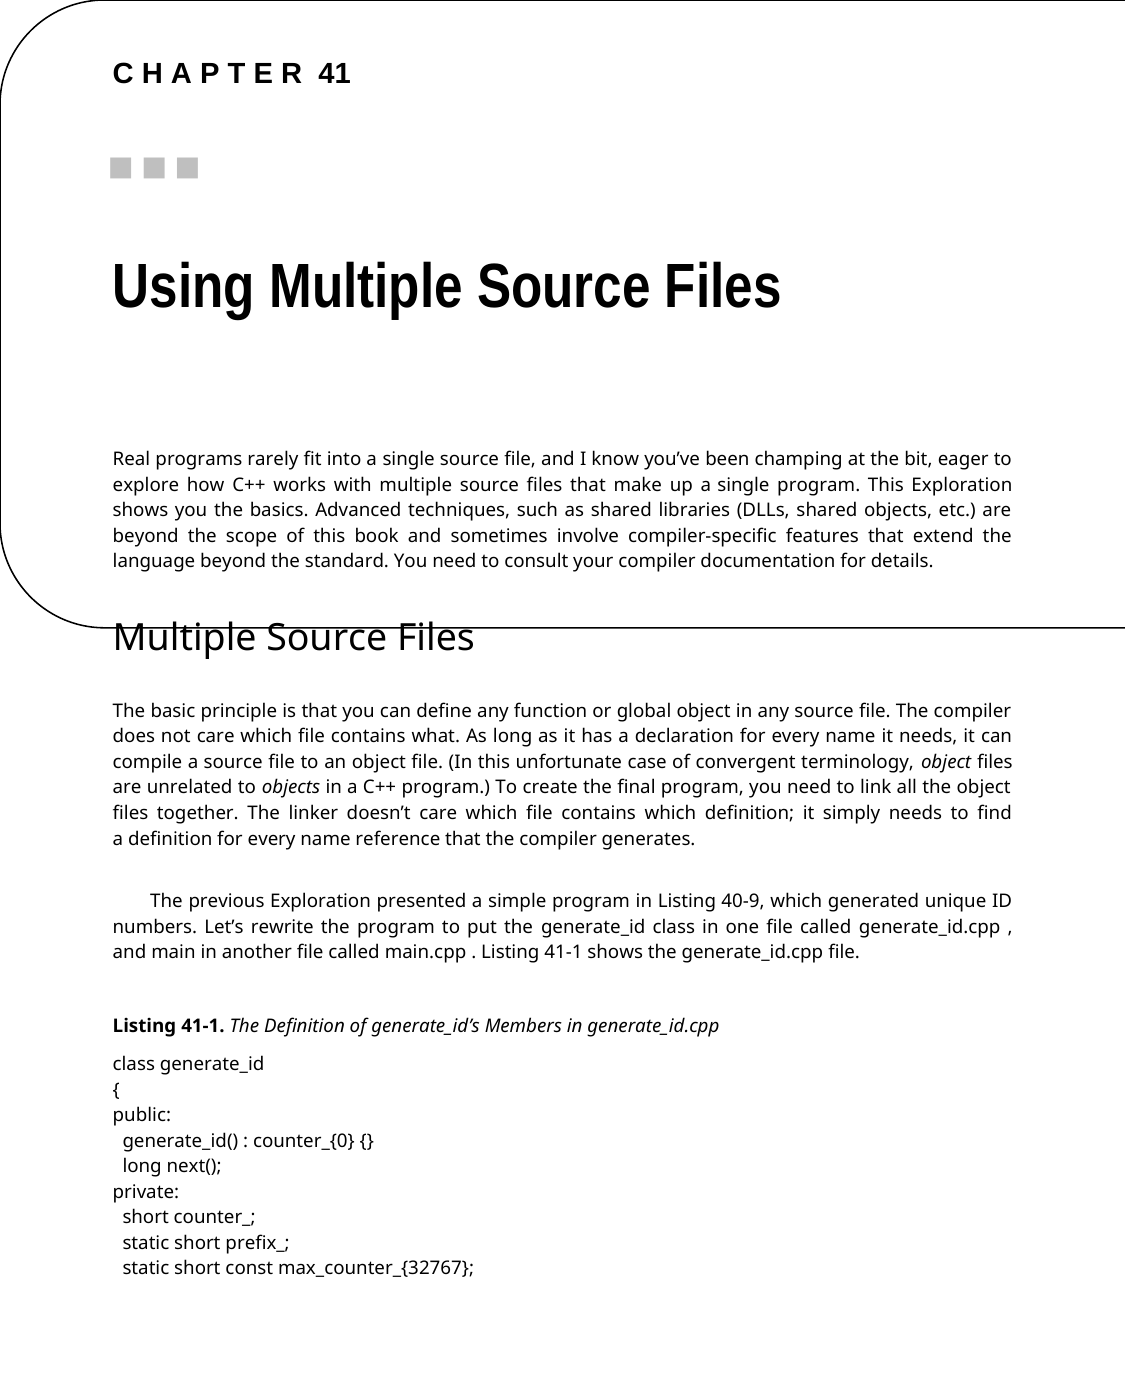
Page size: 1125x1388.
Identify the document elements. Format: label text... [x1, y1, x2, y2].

text public: [112, 1101, 1012, 1127]
text class generate_id [112, 1050, 1012, 1076]
subtitle Multiple Source Files [112, 629, 1012, 662]
text Real programs rarely fit into a single source file, and I know you’ve been champing at the bit, eager to explore how C++ works with multiple source files that make up a single program. This Exploration shows you the basics. Advanced techniques, such as shared libraries (DLLs, shared objects, etc.) are beyond the scope of this book and sometimes involve compiler-specific features that extend the language beyond the standard. You need to consult your compiler documentation for details. [112, 446, 1012, 573]
text static short prefix_; [112, 1229, 1012, 1254]
text private: [112, 1178, 1012, 1203]
subtitle [112, 611, 1012, 627]
title Using Multiple Source Files [112, 249, 1012, 321]
text short counter_; [112, 1203, 1012, 1229]
text static short const max_counter_{32767}; [112, 1254, 1012, 1280]
text Listing 41-1. The Definition of generate_id’s Members in generate_id.cpp [112, 1012, 1012, 1038]
text long next(); [112, 1152, 1012, 1178]
text The basic principle is that you can define any function or global object in any source file. The compiler does not care which file contains what. As long as it has a declaration for every name it needs, it can compile a source file to an object file. (In this unfortunate case of convergent terminology, object files are unrelated to objects in a C++ program.) To create the final program, you need to link all the object files together. The linker doesn’t care which file contains which definition; it simply needs to find a definition for every name reference that the compiler generates. [112, 697, 1012, 850]
text { [112, 1076, 1012, 1101]
text The previous Exploration presented a simple program in Listing 40-9, which generated unique ID numbers. Let’s rewrite the program to put the generate_id class in one file called generate_id.cpp , and main in another file called main.cpp . Listing 41-1 shows the generate_id.cpp file. [112, 888, 1012, 964]
text generate_id() : counter_{0} {} [112, 1127, 1012, 1152]
